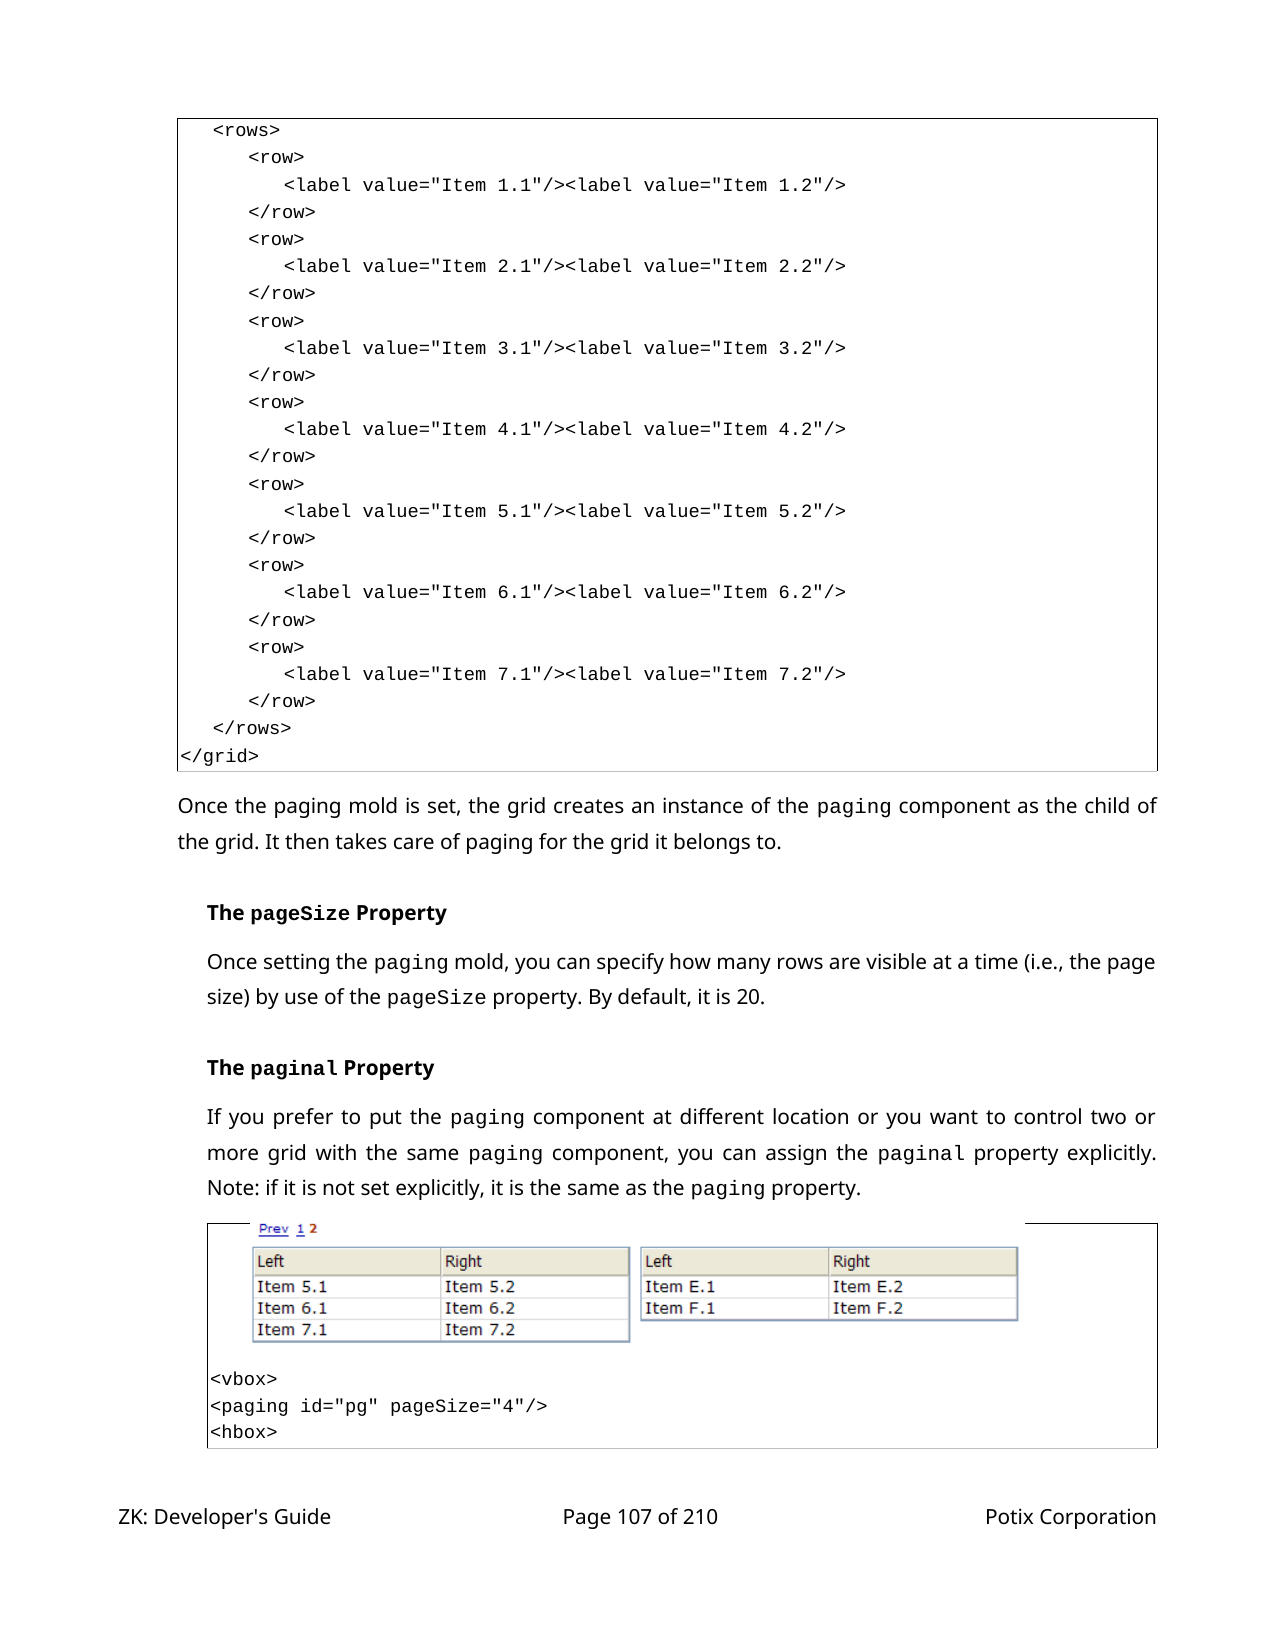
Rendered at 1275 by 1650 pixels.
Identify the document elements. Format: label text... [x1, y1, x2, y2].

text If you prefer to put the paging component at different location or you want to control two or more grid with the same paging component, you can assign the paginal property explicitly. Note: if it is not set explicitly, it is the same as the paging property. [207, 1102, 1157, 1202]
text <row> [178, 227, 1157, 251]
text <row> [178, 390, 1157, 414]
text <label value="Item 2.1"/><label value="Item 2.2"/> [178, 254, 1157, 278]
text <row> [178, 472, 1157, 496]
text <label value="Item 7.1"/><label value="Item 7.2"/> [178, 662, 1157, 686]
text <row> [178, 308, 1157, 333]
text </row> [178, 281, 1157, 306]
text </row> [178, 526, 1157, 550]
text Once setting the paging mold, you can specify how many rows are visible at a time (i.e., the page size) by use of the pageSize property. By default, it is 20. [207, 947, 1157, 1011]
picture [250, 1219, 1025, 1348]
text </row> [178, 444, 1157, 469]
text </row> [178, 363, 1157, 387]
text <label value="Item 4.1"/><label value="Item 4.2"/> [178, 417, 1157, 441]
text </row> [178, 607, 1157, 632]
text <row> [178, 553, 1157, 577]
text </grid> [178, 743, 1157, 771]
text </row> [178, 200, 1157, 224]
text <row> [178, 635, 1157, 659]
text <label value="Item 6.1"/><label value="Item 6.2"/> [178, 580, 1157, 604]
text <label value="Item 5.1"/><label value="Item 5.2"/> [178, 499, 1157, 523]
subtitle The paginal Property [207, 1053, 1157, 1082]
text Once the paging mold is set, the grid creates an instance of the paging component as the child of the grid. It then takes care of paging for the grid it belongs to. [177, 791, 1157, 855]
text <vbox> <paging id="pg" pageSize="4"/> <hbox> [208, 1348, 1157, 1448]
text <label value="Item 1.1"/><label value="Item 1.2"/> [178, 172, 1157, 197]
text <label value="Item 3.1"/><label value="Item 3.2"/> [178, 336, 1157, 360]
text </row> [178, 689, 1157, 713]
text <row> [178, 145, 1157, 169]
subtitle The pageSize Property [207, 898, 1157, 926]
text </rows> [178, 716, 1157, 741]
text <rows> [178, 119, 1157, 142]
